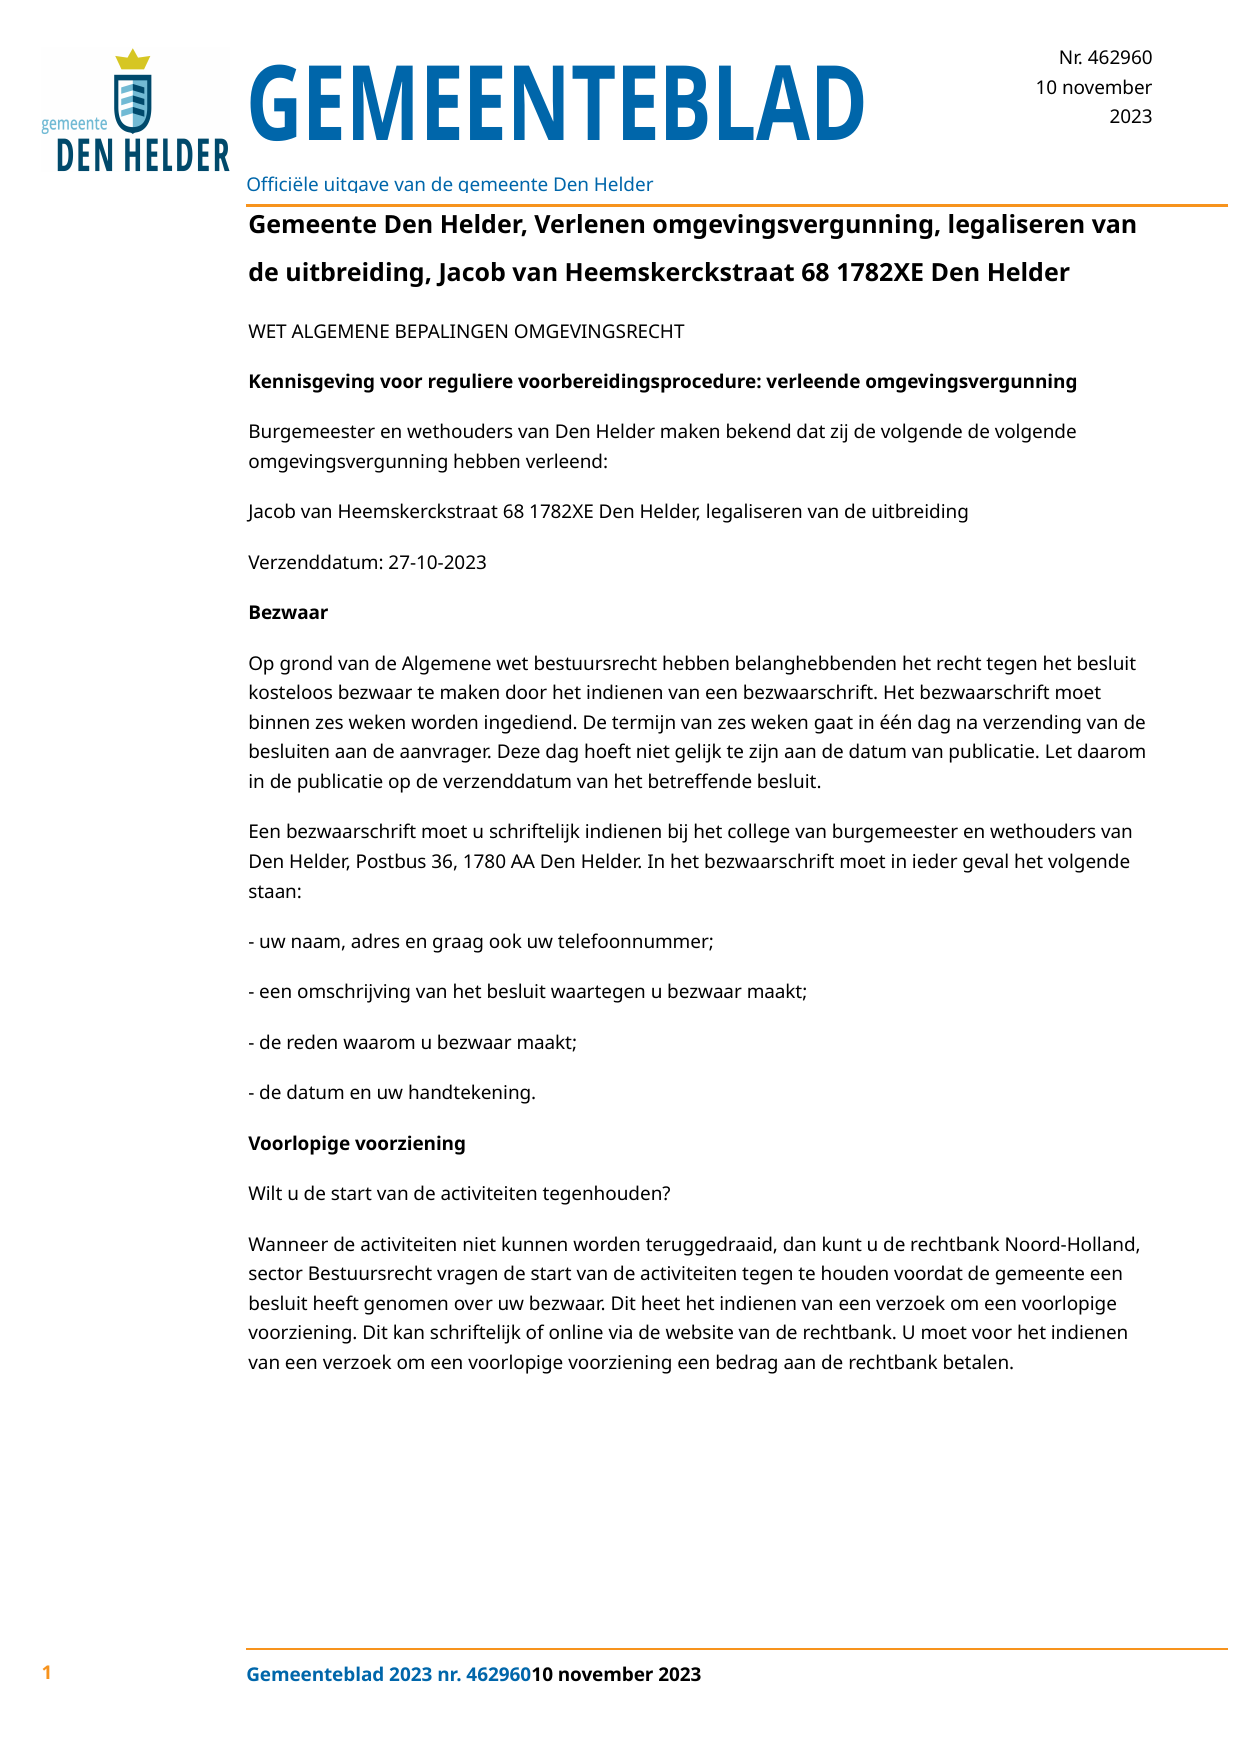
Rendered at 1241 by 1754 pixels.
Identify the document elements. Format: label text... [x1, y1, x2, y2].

text Jacob van Heemskerckstraat 68 1782XE Den Helder, legaliseren van de uitbreiding [248, 499, 1152, 524]
picture [130, 157, 135, 172]
text Op grond van de Algemene wet bestuursrecht hebben belanghebbenden het recht tegen het besluit kosteloos bezwaar te maken door het indienen van een bezwaarschrift. Het bezwaarschrift moet binnen zes weken worden ingediend. De termijn van zes weken gaat in één dag na verzending van de besluiten aan de aanvrager. Deze dag hoeft niet gelijk te zijn aan de datum van publicatie. Let daarom in de publicatie op de verzenddatum van het betreffende besluit. [248, 650, 1152, 794]
text Kennisgeving voor reguliere voorbereidingsprocedure: verleende omgevingsvergunning [248, 368, 1152, 394]
text - de datum en uw handtekening. [248, 1079, 1152, 1105]
text Verzenddatum: 27-10-2023 [248, 549, 1152, 575]
text Voorlopige voorziening [248, 1130, 1152, 1156]
text Burgemeester en wethouders van Den Helder maken bekend dat zij de volgende de volgende omgevingsvergunning hebben verleend: [248, 419, 1152, 474]
picture [182, 144, 187, 165]
text Wanneer de activiteiten niet kunnen worden teruggedraaid, dan kunt u de rechtbank Noord-Holland, sector Bestuursrecht vragen de start van de activiteiten tegen te houden voordat de gemeente een besluit heeft genomen over uw bezwaar. Dit heet het indienen van een verzoek om een voorlopige voorziening. Dit kan schriftelijk of online via de website van de rechtbank. U moet voor het indienen van een verzoek om een voorlopige voorziening een bedrag aan de rechtbank betalen. [248, 1231, 1152, 1375]
picture [100, 154, 106, 172]
text Wilt u de start van de activiteiten tegenhouden? [248, 1180, 1152, 1206]
picture [41, 47, 231, 172]
text - uw naam, adres en graag ook uw telefoonnummer; [248, 928, 1152, 954]
text - de reden waarom u bezwaar maakt; [248, 1029, 1152, 1055]
text Een bezwaarschrift moet u schriftelijk indienen bij het college van burgemeester en wethouders van Den Helder, Postbus 36, 1780 AA Den Helder. In het bezwaarschrift moet in ieder geval het volgende staan: [248, 819, 1152, 904]
picture [220, 160, 224, 172]
text WET ALGEMENE BEPALINGEN OMGEVINGSRECHT [248, 318, 1152, 344]
text - een omschrijving van het besluit waartegen u bezwaar maakt; [248, 979, 1152, 1004]
text Bezwaar [248, 599, 1152, 625]
text Gemeente Den Helder, Verlenen omgevingsvergunning, legaliseren van de uitbreiding, Jacob van Heemskerckstraat 68 1782XE Den Helder [248, 207, 1152, 288]
picture [63, 144, 68, 165]
